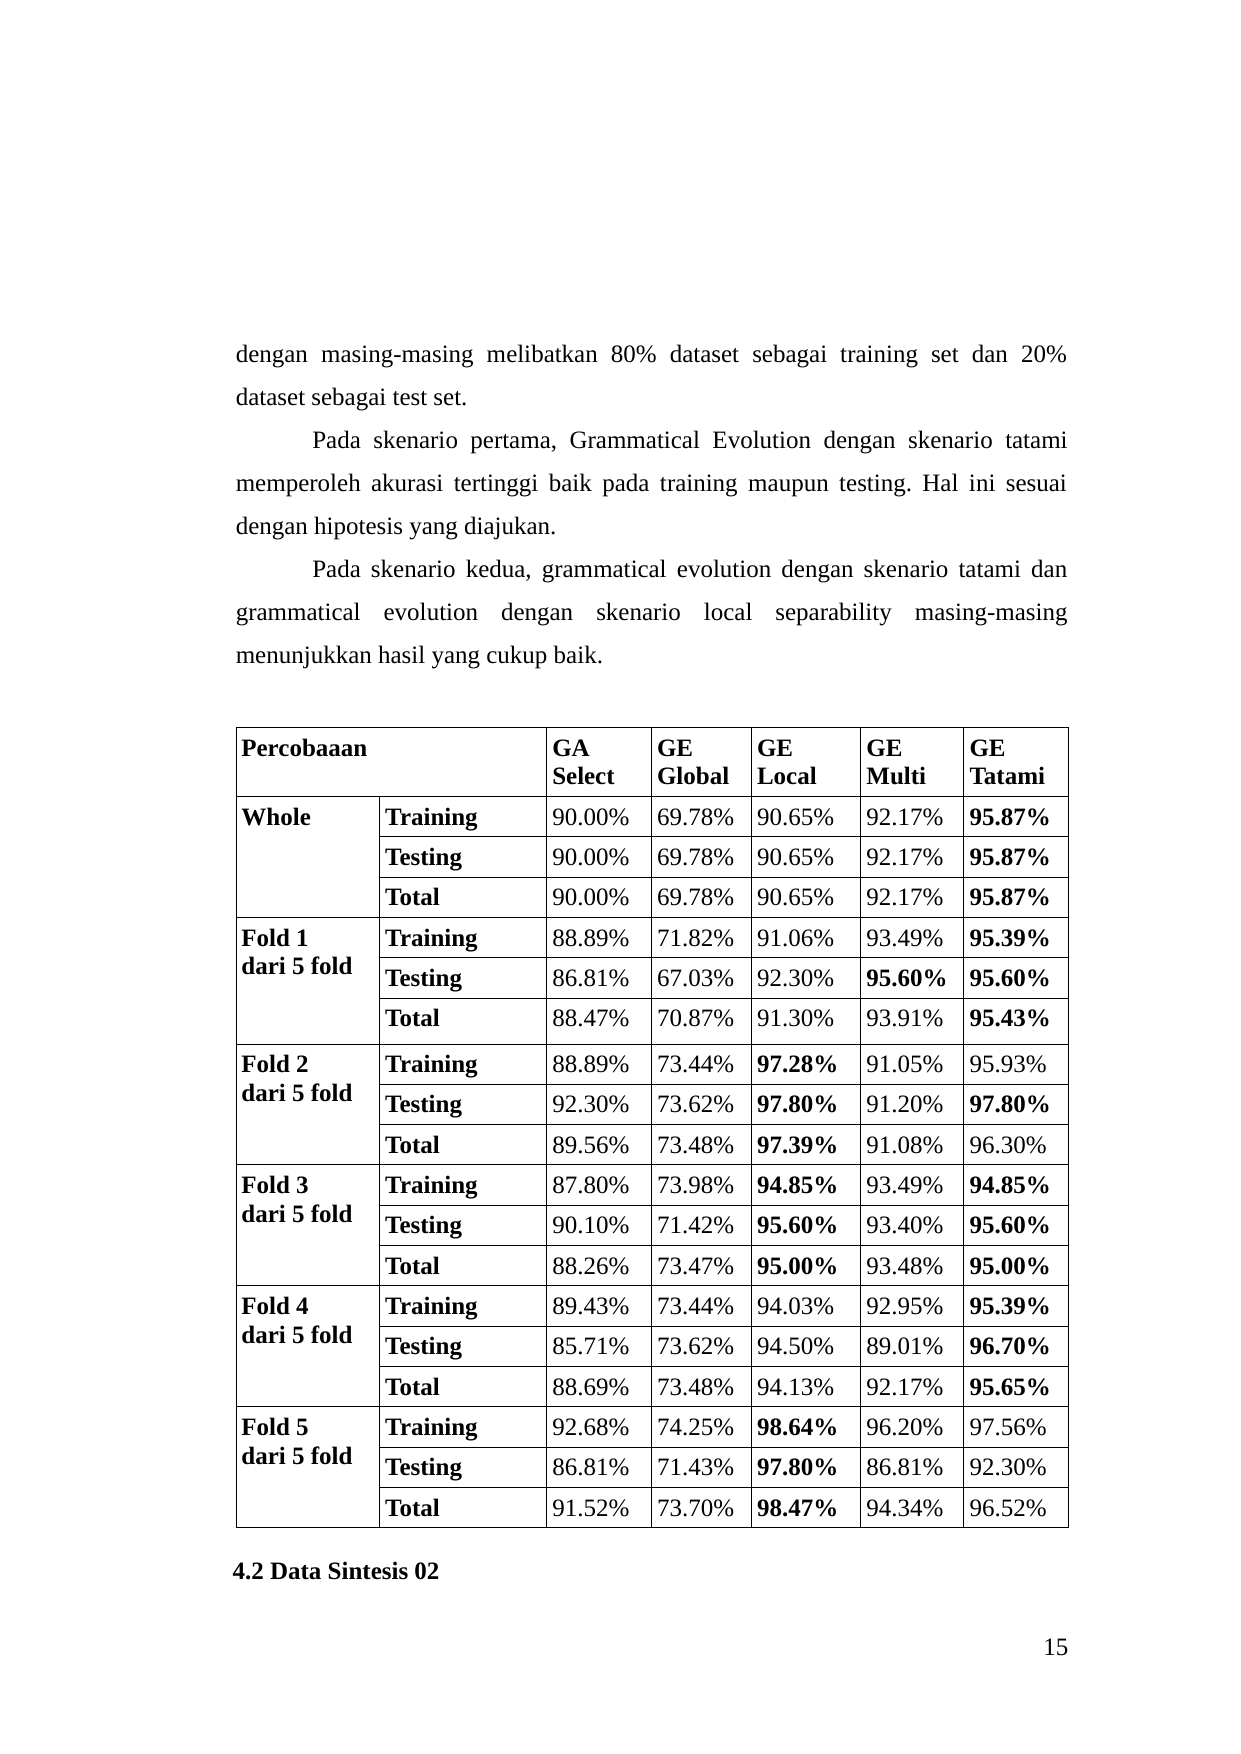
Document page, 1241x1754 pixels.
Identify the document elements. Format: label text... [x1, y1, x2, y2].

table_cell Fold 4 dari 5 fold [237, 1286, 379, 1406]
table_cell 97.80% [964, 1085, 1068, 1124]
table_header GE Tatami [964, 728, 1068, 796]
table_cell 96.52% [964, 1488, 1068, 1527]
table_cell Testing [380, 837, 546, 877]
table_cell 93.49% [861, 1165, 963, 1205]
table_cell 93.49% [861, 918, 963, 957]
table_cell Testing [380, 1206, 546, 1245]
table_header Percobaaan [237, 728, 546, 796]
table_cell 92.17% [861, 878, 963, 917]
table_cell 71.43% [652, 1448, 751, 1487]
table_cell 90.65% [752, 837, 860, 877]
table_cell 92.17% [861, 797, 963, 836]
table_cell Testing [380, 958, 546, 997]
table_cell 73.48% [652, 1125, 751, 1164]
table_cell 95.60% [752, 1206, 860, 1245]
table_cell 69.78% [652, 878, 751, 917]
text dengan masing-masing melibatkan 80% dataset sebagai training set dan 20% dataset sebagai test set. [236, 339, 1068, 411]
table_cell 73.48% [652, 1367, 751, 1406]
table_cell 96.30% [964, 1125, 1068, 1164]
table_cell 74.25% [652, 1407, 751, 1447]
table_cell 93.48% [861, 1246, 963, 1285]
table_cell 94.13% [752, 1367, 860, 1406]
table_cell 73.98% [652, 1165, 751, 1205]
table_cell Training [380, 918, 546, 957]
table_cell 89.56% [547, 1125, 651, 1164]
table_header GA Select [547, 728, 651, 796]
table_cell Total [380, 999, 546, 1043]
table_cell 94.85% [752, 1165, 860, 1205]
table_cell 91.30% [752, 999, 860, 1043]
table_cell 95.93% [964, 1045, 1068, 1084]
table_cell Whole [237, 797, 379, 917]
table_cell 96.20% [861, 1407, 963, 1447]
table_cell Total [380, 1488, 546, 1527]
table_cell 93.40% [861, 1206, 963, 1245]
table_cell Total [380, 1125, 546, 1164]
table_cell 92.17% [861, 1367, 963, 1406]
text Pada skenario pertama, Grammatical Evolution dengan skenario tatami memperoleh akurasi tertinggi baik pada training maupun testing. Hal ini sesuai dengan hipotesis yang diajukan. [236, 425, 1068, 540]
table_cell Fold 5 dari 5 fold [237, 1407, 379, 1527]
text Pada skenario kedua, grammatical evolution dengan skenario tatami dan grammatical evolution dengan skenario local separability masing-masing menunjukkan hasil yang cukup baik. [236, 554, 1068, 669]
table_cell 91.05% [861, 1045, 963, 1084]
table_cell 96.70% [964, 1327, 1068, 1366]
table_cell 87.80% [547, 1165, 651, 1205]
table_cell 92.68% [547, 1407, 651, 1447]
table_cell 94.34% [861, 1488, 963, 1527]
table_cell Training [380, 1165, 546, 1205]
table_cell 95.60% [861, 958, 963, 997]
table_cell 67.03% [652, 958, 751, 997]
table_cell 95.00% [964, 1246, 1068, 1285]
subtitle Data Sintesis 02 [232, 1556, 1068, 1585]
table_cell 95.39% [964, 1286, 1068, 1326]
table_cell 92.95% [861, 1286, 963, 1326]
table_cell 95.87% [964, 878, 1068, 917]
table_cell 73.44% [652, 1286, 751, 1326]
table_cell 91.20% [861, 1085, 963, 1124]
table_cell 73.44% [652, 1045, 751, 1084]
table_cell 73.47% [652, 1246, 751, 1285]
table_cell 69.78% [652, 797, 751, 836]
table_cell Total [380, 1246, 546, 1285]
table_cell 73.62% [652, 1327, 751, 1366]
table_cell 90.65% [752, 797, 860, 836]
table_cell 98.64% [752, 1407, 860, 1447]
table_cell 93.91% [861, 999, 963, 1043]
table_cell 91.52% [547, 1488, 651, 1527]
table_cell Training [380, 1286, 546, 1326]
table_cell 94.85% [964, 1165, 1068, 1205]
table_cell 92.30% [547, 1085, 651, 1124]
table_cell 95.87% [964, 837, 1068, 877]
table_cell 86.81% [861, 1448, 963, 1487]
table_cell 94.50% [752, 1327, 860, 1366]
table_cell 97.80% [752, 1085, 860, 1124]
table_cell Training [380, 1045, 546, 1084]
table_cell 86.81% [547, 958, 651, 997]
table_cell Training [380, 797, 546, 836]
table_cell 70.87% [652, 999, 751, 1043]
table_cell 95.39% [964, 918, 1068, 957]
table_cell 90.65% [752, 878, 860, 917]
table_cell 95.60% [964, 1206, 1068, 1245]
table_cell 89.43% [547, 1286, 651, 1326]
table_cell 95.60% [964, 958, 1068, 997]
table_cell 73.70% [652, 1488, 751, 1527]
table_cell 95.65% [964, 1367, 1068, 1406]
table_cell 88.26% [547, 1246, 651, 1285]
table_cell 97.56% [964, 1407, 1068, 1447]
table_cell 95.00% [752, 1246, 860, 1285]
table_cell 92.30% [752, 958, 860, 997]
table_cell Testing [380, 1085, 546, 1124]
table_cell 69.78% [652, 837, 751, 877]
table_cell 88.47% [547, 999, 651, 1043]
table_cell 92.30% [964, 1448, 1068, 1487]
table_cell 97.39% [752, 1125, 860, 1164]
table_cell 90.00% [547, 837, 651, 877]
table_cell 92.17% [861, 837, 963, 877]
table_cell 91.06% [752, 918, 860, 957]
table_cell 88.89% [547, 918, 651, 957]
table_cell 85.71% [547, 1327, 651, 1366]
table_header GE Global [652, 728, 751, 796]
table_cell 97.28% [752, 1045, 860, 1084]
table_cell Fold 2 dari 5 fold [237, 1045, 379, 1164]
table_cell Fold 3 dari 5 fold [237, 1165, 379, 1285]
table_cell 98.47% [752, 1488, 860, 1527]
table_cell Testing [380, 1327, 546, 1366]
table_cell 89.01% [861, 1327, 963, 1366]
table_cell 94.03% [752, 1286, 860, 1326]
table_cell 73.62% [652, 1085, 751, 1124]
table_cell 86.81% [547, 1448, 651, 1487]
table_cell 95.43% [964, 999, 1068, 1043]
table_cell 95.87% [964, 797, 1068, 836]
table_cell 90.00% [547, 797, 651, 836]
table_cell 71.82% [652, 918, 751, 957]
table_cell 90.10% [547, 1206, 651, 1245]
table_cell Total [380, 1367, 546, 1406]
table_header GE Multi [861, 728, 963, 796]
table_cell 90.00% [547, 878, 651, 917]
table_cell Testing [380, 1448, 546, 1487]
table_header GE Local [752, 728, 860, 796]
table_cell Training [380, 1407, 546, 1447]
table_cell 71.42% [652, 1206, 751, 1245]
table_cell Fold 1 dari 5 fold [237, 918, 379, 1043]
table_cell 88.69% [547, 1367, 651, 1406]
table_cell 88.89% [547, 1045, 651, 1084]
table_cell 97.80% [752, 1448, 860, 1487]
table_cell 91.08% [861, 1125, 963, 1164]
table_cell Total [380, 878, 546, 917]
